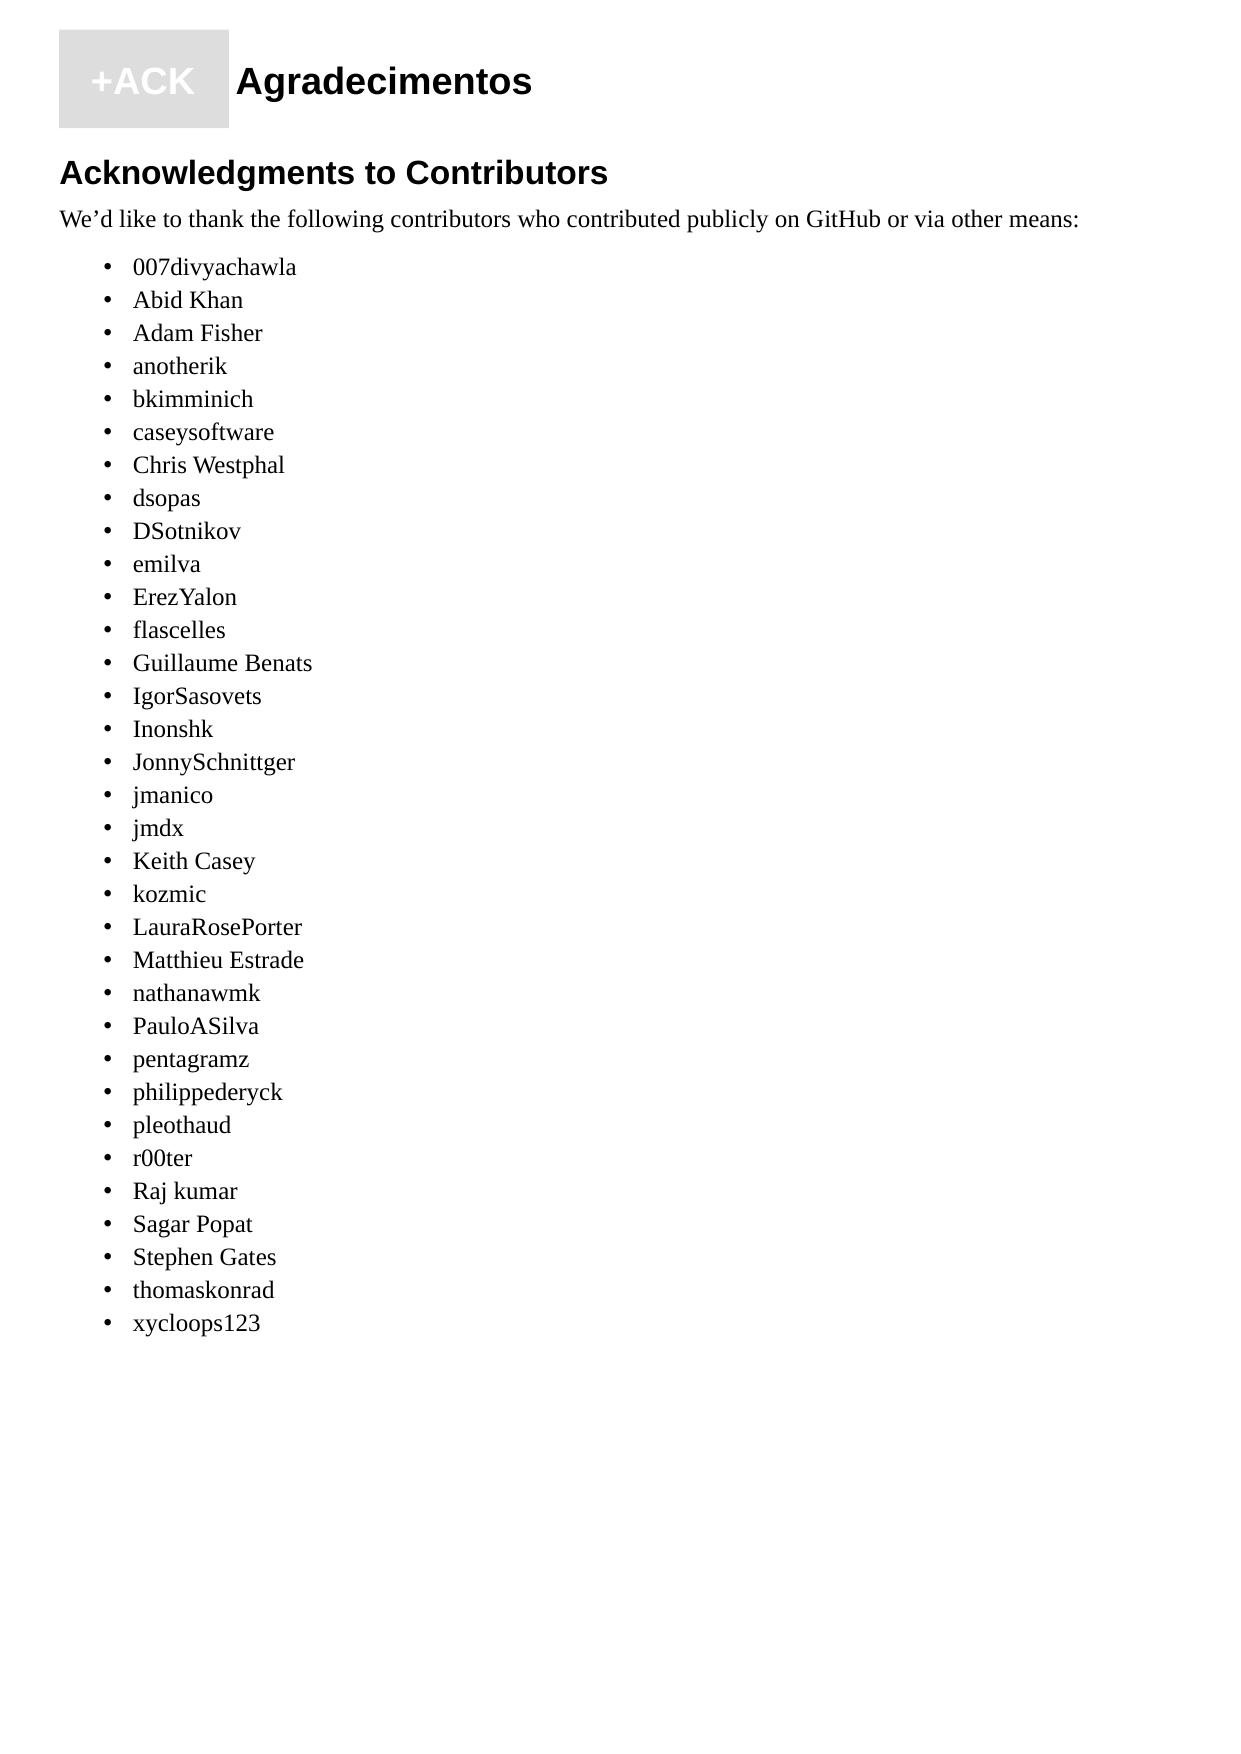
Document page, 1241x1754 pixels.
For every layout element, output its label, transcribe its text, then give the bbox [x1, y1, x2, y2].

list PauloASilva [103, 1011, 1181, 1040]
list dsopas [103, 483, 1181, 512]
list anotherik [103, 351, 1181, 379]
list jmdx [103, 813, 1181, 842]
list JonnySchnittger [103, 747, 1181, 776]
list DSotnikov [103, 516, 1181, 545]
list 007divyachawla [103, 252, 1181, 281]
list thomaskonrad [103, 1275, 1181, 1304]
list bkimminich [103, 384, 1181, 413]
subtitle Acknowledgments to Contributors [59, 153, 1181, 192]
text We’d like to thank the following contributors who contributed publicly on GitHub or via other means: [59, 204, 1181, 233]
list Matthieu Estrade [103, 945, 1181, 974]
list emilva [103, 549, 1181, 578]
list xycloops123 [103, 1308, 1181, 1337]
list kozmic [103, 879, 1181, 908]
list ErezYalon [103, 582, 1181, 611]
list Abid Khan [103, 285, 1181, 313]
list Sagar Popat [103, 1209, 1181, 1238]
list IgorSasovets [103, 681, 1181, 710]
list nathanawmk [103, 978, 1181, 1007]
list r00ter [103, 1143, 1181, 1172]
list philippederyck [103, 1077, 1181, 1106]
list jmanico [103, 780, 1181, 809]
list pentagramz [103, 1044, 1181, 1073]
list Stephen Gates [103, 1242, 1181, 1271]
list LauraRosePorter [103, 912, 1181, 941]
list Inonshk [103, 714, 1181, 743]
list pleothaud [103, 1110, 1181, 1139]
list Keith Casey [103, 846, 1181, 875]
list Raj kumar [103, 1176, 1181, 1205]
list Chris Westphal [103, 450, 1181, 479]
list flascelles [103, 615, 1181, 644]
list Guillaume Benats [103, 648, 1181, 677]
list Adam Fisher [103, 318, 1181, 347]
list caseysoftware [103, 417, 1181, 446]
